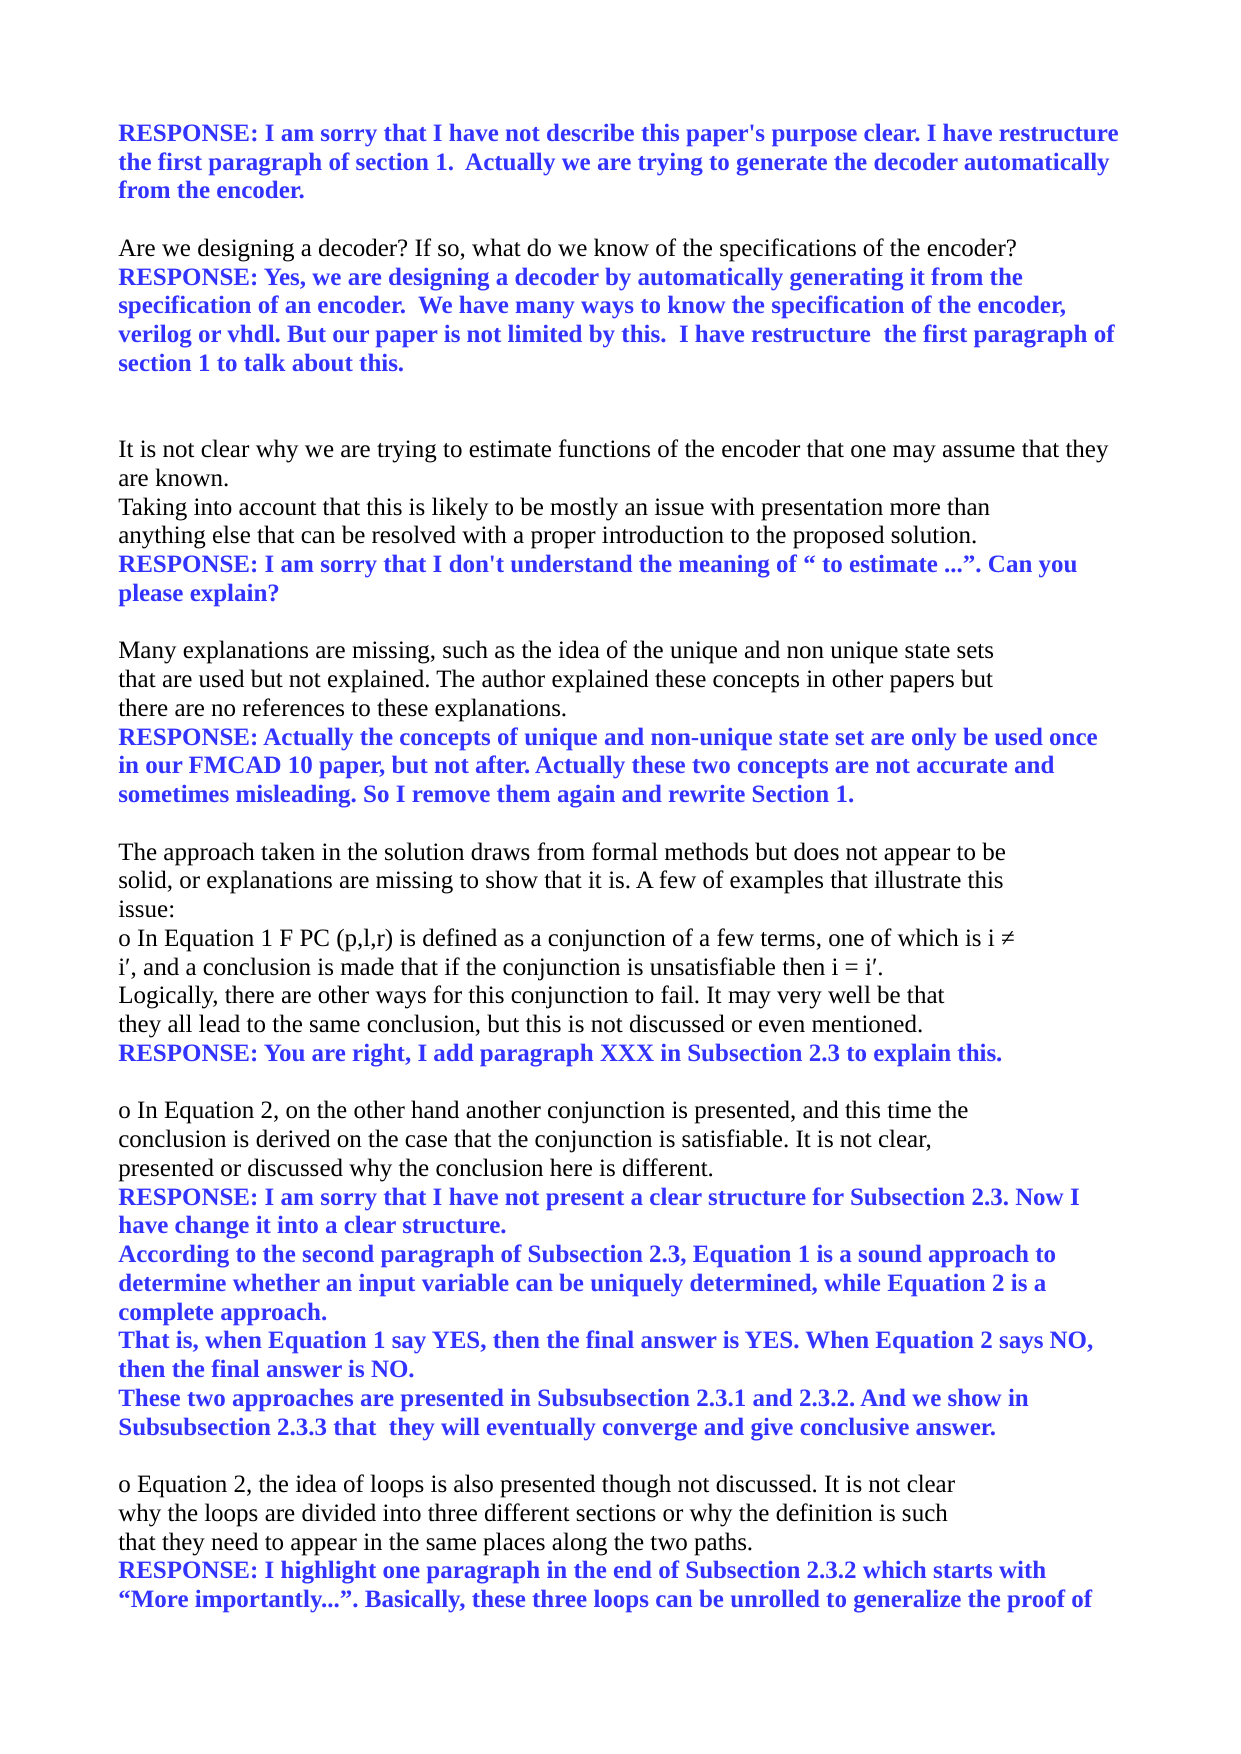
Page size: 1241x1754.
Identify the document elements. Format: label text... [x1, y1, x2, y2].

text RESPONSE: I am sorry that I have not describe this paper's purpose clear. I have restructure the first paragraph of section 1. Actually we are trying to generate the decoder automatically from the encoder. [118, 118, 1122, 204]
text Are we designing a decoder? If so, what do we know of the specifications of the encoder? [118, 233, 1122, 262]
text RESPONSE: Actually the concepts of unique and non-unique state set are only be used once in our FMCAD 10 paper, but not after. Actually these two concepts are not accurate and sometimes misleading. So I remove them again and rewrite Section 1. [118, 722, 1122, 808]
text o Equation 2, the idea of loops is also presented though not discussed. It is not clear [118, 1469, 1122, 1498]
text o In Equation 1 F PC (p,l,r) is defined as a conjunction of a few terms, one of which is i ≠ [118, 923, 1122, 952]
text that are used but not explained. The author explained these concepts in other papers but [118, 664, 1122, 693]
text Many explanations are missing, such as the idea of the unique and non unique state sets [118, 636, 1122, 664]
text conclusion is derived on the case that the conjunction is satisfiable. It is not clear, [118, 1124, 1122, 1153]
text RESPONSE: I am sorry that I have not present a clear structure for Subsection 2.3. Now I have change it into a clear structure. [118, 1182, 1122, 1239]
text why the loops are divided into three different sections or why the definition is such [118, 1498, 1122, 1527]
text that they need to appear in the same places along the two paths. [118, 1527, 1122, 1556]
text Logically, there are other ways for this conjunction to fail. It may very well be that [118, 981, 1122, 1009]
text there are no references to these explanations. [118, 693, 1122, 722]
text RESPONSE: I am sorry that I don't understand the meaning of “ to estimate ...”. Can you please explain? [118, 549, 1122, 607]
text RESPONSE: I highlight one paragraph in the end of Subsection 2.3.2 which starts with “More importantly...”. Basically, these three loops can be unrolled to generalize the proof of [118, 1556, 1122, 1613]
text they all lead to the same conclusion, but this is not discussed or even mentioned. [118, 1009, 1122, 1038]
text presented or discussed why the conclusion here is different. [118, 1153, 1122, 1182]
text That is, when Equation 1 say YES, then the final answer is YES. When Equation 2 says NO, then the final answer is NO. [118, 1326, 1122, 1383]
text Taking into account that this is likely to be mostly an issue with presentation more than [118, 492, 1122, 521]
text These two approaches are presented in Subsubsection 2.3.1 and 2.3.2. And we show in Subsubsection 2.3.3 that they will eventually converge and give conclusive answer. [118, 1383, 1122, 1441]
text o In Equation 2, on the other hand another conjunction is presented, and this time the [118, 1096, 1122, 1124]
text anything else that can be resolved with a proper introduction to the proposed solution. [118, 521, 1122, 549]
text The approach taken in the solution draws from formal methods but does not appear to be [118, 837, 1122, 866]
text It is not clear why we are trying to estimate functions of the encoder that one may assume that they are known. [118, 434, 1122, 492]
text issue: [118, 894, 1122, 923]
text solid, or explanations are missing to show that it is. A few of examples that illustrate this [118, 866, 1122, 894]
text According to the second paragraph of Subsection 2.3, Equation 1 is a sound approach to determine whether an input variable can be uniquely determined, while Equation 2 is a complete approach. [118, 1239, 1122, 1326]
text RESPONSE: Yes, we are designing a decoder by automatically generating it from the specification of an encoder. We have many ways to know the specification of the encoder, verilog or vhdl. But our paper is not limited by this. I have restructure the first paragraph of section 1 to talk about this. [118, 262, 1122, 377]
text i′, and a conclusion is made that if the conjunction is unsatisfiable then i = i′. [118, 952, 1122, 981]
text RESPONSE: You are right, I add paragraph XXX in Subsection 2.3 to explain this. [118, 1038, 1122, 1067]
